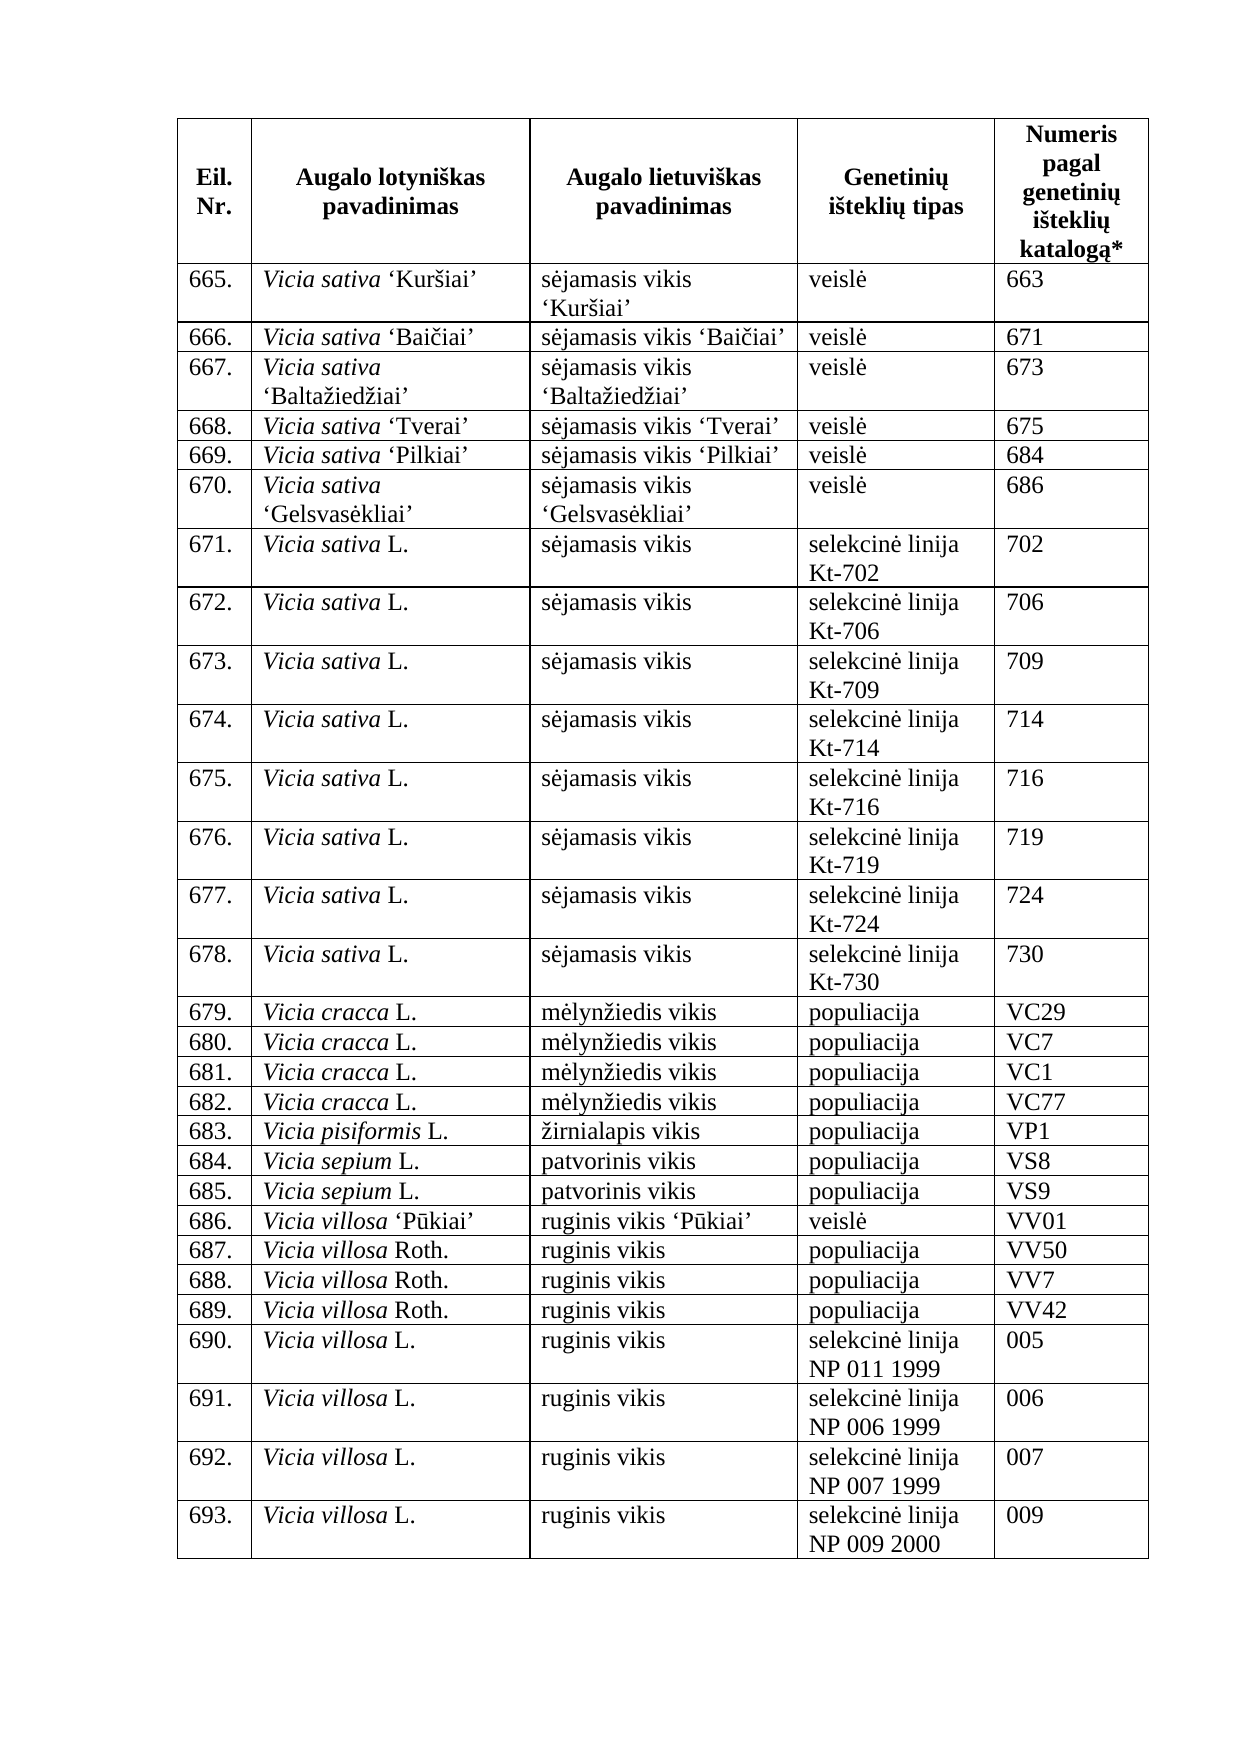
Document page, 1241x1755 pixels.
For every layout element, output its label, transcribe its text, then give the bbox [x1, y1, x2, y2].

table_cell Vicia sativa L. [252, 822, 529, 879]
table_cell Vicia sativa ‘Gelsvasėkliai’ [252, 470, 529, 528]
table_cell sėjamasis vikis [531, 763, 797, 821]
table_cell veislė [798, 470, 994, 528]
table_cell 716 [995, 763, 1148, 821]
table_cell 006 [995, 1384, 1148, 1441]
table_cell 714 [995, 705, 1148, 762]
table_cell veislė [798, 1206, 994, 1234]
table_cell Vicia villosa L. [252, 1442, 529, 1499]
table_header Augalo lotyniškas pavadinimas [252, 119, 529, 263]
table_cell 676. [178, 822, 251, 879]
table_cell VV50 [995, 1236, 1148, 1264]
table_cell 672. [178, 588, 251, 645]
table_cell selekcinė linija Kt-714 [798, 705, 994, 762]
table_cell selekcinė linija Kt-706 [798, 588, 994, 645]
table_cell Vicia sativa ‘Baltažiedžiai’ [252, 352, 529, 410]
table_cell populiacija [798, 1027, 994, 1056]
table_cell VS8 [995, 1146, 1148, 1175]
table_cell 690. [178, 1325, 251, 1382]
table_cell selekcinė linija NP 011 1999 [798, 1325, 994, 1382]
table_cell Vicia villosa Roth. [252, 1236, 529, 1264]
table_cell Vicia sativa L. [252, 529, 529, 586]
table_cell mėlynžiedis vikis [531, 997, 797, 1026]
table_header Augalo lietuviškas pavadinimas [531, 119, 797, 263]
table_header Numeris pagal genetinių išteklių katalogą* [995, 119, 1148, 263]
table_cell 706 [995, 588, 1148, 645]
table_cell Vicia sativa ‘Baičiai’ [252, 323, 529, 351]
table_cell ruginis vikis [531, 1236, 797, 1264]
table_cell Vicia sativa ‘Tverai’ [252, 411, 529, 439]
table_cell Vicia sativa L. [252, 588, 529, 645]
table_cell Vc29 [995, 997, 1148, 1026]
table_cell 688. [178, 1265, 251, 1294]
table_cell VP1 [995, 1116, 1148, 1145]
table_cell 686 [995, 470, 1148, 528]
table_cell ruginis vikis [531, 1384, 797, 1441]
table_cell 683. [178, 1116, 251, 1145]
table_cell sėjamasis vikis [531, 588, 797, 645]
table_cell ruginis vikis [531, 1501, 797, 1558]
table_cell Vicia villosa Roth. [252, 1265, 529, 1294]
table_cell sėjamasis vikis [531, 880, 797, 938]
table_cell veislė [798, 264, 994, 321]
table_cell Vicia cracca L. [252, 1057, 529, 1086]
table_cell sėjamasis vikis [531, 822, 797, 879]
table_cell selekcinė linija Kt-716 [798, 763, 994, 821]
table_cell 684. [178, 1146, 251, 1175]
table_cell 685. [178, 1176, 251, 1205]
table_cell selekcinė linija Kt-709 [798, 646, 994, 703]
table_cell 666. [178, 323, 251, 351]
table_cell sėjamasis vikis ‘Baičiai’ [531, 323, 797, 351]
table_cell selekcinė linija Kt-730 [798, 939, 994, 996]
table_cell 663 [995, 264, 1148, 321]
table_cell populiacija [798, 1236, 994, 1264]
table_cell patvorinis vikis [531, 1146, 797, 1175]
table_cell ruginis vikis [531, 1265, 797, 1294]
table_cell 674. [178, 705, 251, 762]
table_cell 675 [995, 411, 1148, 439]
table_cell ruginis vikis [531, 1442, 797, 1499]
table_cell selekcinė linija NP 007 1999 [798, 1442, 994, 1499]
table_cell Vicia cracca L. [252, 997, 529, 1026]
table_cell Vicia pisiformis L. [252, 1116, 529, 1145]
table_cell 724 [995, 880, 1148, 938]
table_cell 691. [178, 1384, 251, 1441]
table_cell veislė [798, 441, 994, 469]
table_cell 665. [178, 264, 251, 321]
table_cell 730 [995, 939, 1148, 996]
table_cell 702 [995, 529, 1148, 586]
table_cell populiacija [798, 1146, 994, 1175]
table_cell Vicia villosa Roth. [252, 1295, 529, 1324]
table_cell 692. [178, 1442, 251, 1499]
table_cell 693. [178, 1501, 251, 1558]
table_cell 687. [178, 1236, 251, 1264]
table_cell populiacija [798, 1116, 994, 1145]
table_cell Vicia sativa L. [252, 880, 529, 938]
table_cell VS9 [995, 1176, 1148, 1205]
table_cell 682. [178, 1087, 251, 1115]
table_cell 005 [995, 1325, 1148, 1382]
table_cell Vicia sativa L. [252, 763, 529, 821]
table_cell 675. [178, 763, 251, 821]
table_cell sėjamasis vikis ‘Kuršiai’ [531, 264, 797, 321]
table_cell ruginis vikis [531, 1295, 797, 1324]
table_cell 686. [178, 1206, 251, 1234]
table_cell 007 [995, 1442, 1148, 1499]
table_cell veislė [798, 323, 994, 351]
table_cell VV42 [995, 1295, 1148, 1324]
table_cell populiacija [798, 1176, 994, 1205]
table_cell mėlynžiedis vikis [531, 1027, 797, 1056]
table_header Eil. Nr. [178, 119, 251, 263]
table_cell ruginis vikis [531, 1325, 797, 1382]
table_cell sėjamasis vikis ‘Tverai’ [531, 411, 797, 439]
table_cell mėlynžiedis vikis [531, 1057, 797, 1086]
table_cell Vicia sepium L. [252, 1176, 529, 1205]
table_cell 671. [178, 529, 251, 586]
table_cell populiacija [798, 1087, 994, 1115]
table_header Genetinių išteklių tipas [798, 119, 994, 263]
table_cell selekcinė linija Kt-724 [798, 880, 994, 938]
table_cell sėjamasis vikis [531, 529, 797, 586]
table_cell sėjamasis vikis ‘Gelsvasėkliai’ [531, 470, 797, 528]
table_cell Vicia sepium L. [252, 1146, 529, 1175]
table_cell populiacija [798, 1057, 994, 1086]
table_cell Vicia sativa L. [252, 705, 529, 762]
table_cell ruginis vikis ‘Pūkiai’ [531, 1206, 797, 1234]
table_cell populiacija [798, 1295, 994, 1324]
table_cell Vicia sativa ‘Kuršiai’ [252, 264, 529, 321]
table_cell 669. [178, 441, 251, 469]
table_cell 671 [995, 323, 1148, 351]
table_cell sėjamasis vikis ‘Pilkiai’ [531, 441, 797, 469]
table_cell veislė [798, 411, 994, 439]
table_cell žirnialapis vikis [531, 1116, 797, 1145]
table_cell populiacija [798, 997, 994, 1026]
table_cell Vicia villosa ‘Pūkiai’ [252, 1206, 529, 1234]
table_cell selekcinė linija Kt-719 [798, 822, 994, 879]
table_cell Vicia villosa L. [252, 1501, 529, 1558]
table_cell populiacija [798, 1265, 994, 1294]
table_cell Vicia sativa L. [252, 646, 529, 703]
table_cell 719 [995, 822, 1148, 879]
table_cell VC1 [995, 1057, 1148, 1086]
table_cell Vicia villosa L. [252, 1384, 529, 1441]
table_cell selekcinė linija Kt-702 [798, 529, 994, 586]
table_cell 677. [178, 880, 251, 938]
table_cell Vicia sativa ‘Pilkiai’ [252, 441, 529, 469]
table_cell Vicia sativa L. [252, 939, 529, 996]
table_cell Vicia villosa L. [252, 1325, 529, 1382]
table_cell selekcinė linija NP 009 2000 [798, 1501, 994, 1558]
table_cell 668. [178, 411, 251, 439]
table_cell VC7 [995, 1027, 1148, 1056]
table_cell sėjamasis vikis ‘Baltažiedžiai’ [531, 352, 797, 410]
table_cell VV01 [995, 1206, 1148, 1234]
table_cell Vicia cracca L. [252, 1027, 529, 1056]
table_cell 681. [178, 1057, 251, 1086]
table_cell selekcinė linija NP 006 1999 [798, 1384, 994, 1441]
table_cell 679. [178, 997, 251, 1026]
table_cell 684 [995, 441, 1148, 469]
table_cell 009 [995, 1501, 1148, 1558]
table_cell 673 [995, 352, 1148, 410]
table_cell 680. [178, 1027, 251, 1056]
table_cell Vicia cracca L. [252, 1087, 529, 1115]
table_cell 673. [178, 646, 251, 703]
table_cell mėlynžiedis vikis [531, 1087, 797, 1115]
table_cell patvorinis vikis [531, 1176, 797, 1205]
table_cell 709 [995, 646, 1148, 703]
table_cell sėjamasis vikis [531, 939, 797, 996]
table_cell 689. [178, 1295, 251, 1324]
table_cell sėjamasis vikis [531, 646, 797, 703]
table_cell VV7 [995, 1265, 1148, 1294]
table_cell 670. [178, 470, 251, 528]
table_cell 667. [178, 352, 251, 410]
table_cell veislė [798, 352, 994, 410]
table_cell sėjamasis vikis [531, 705, 797, 762]
table_cell VC77 [995, 1087, 1148, 1115]
table_cell 678. [178, 939, 251, 996]
